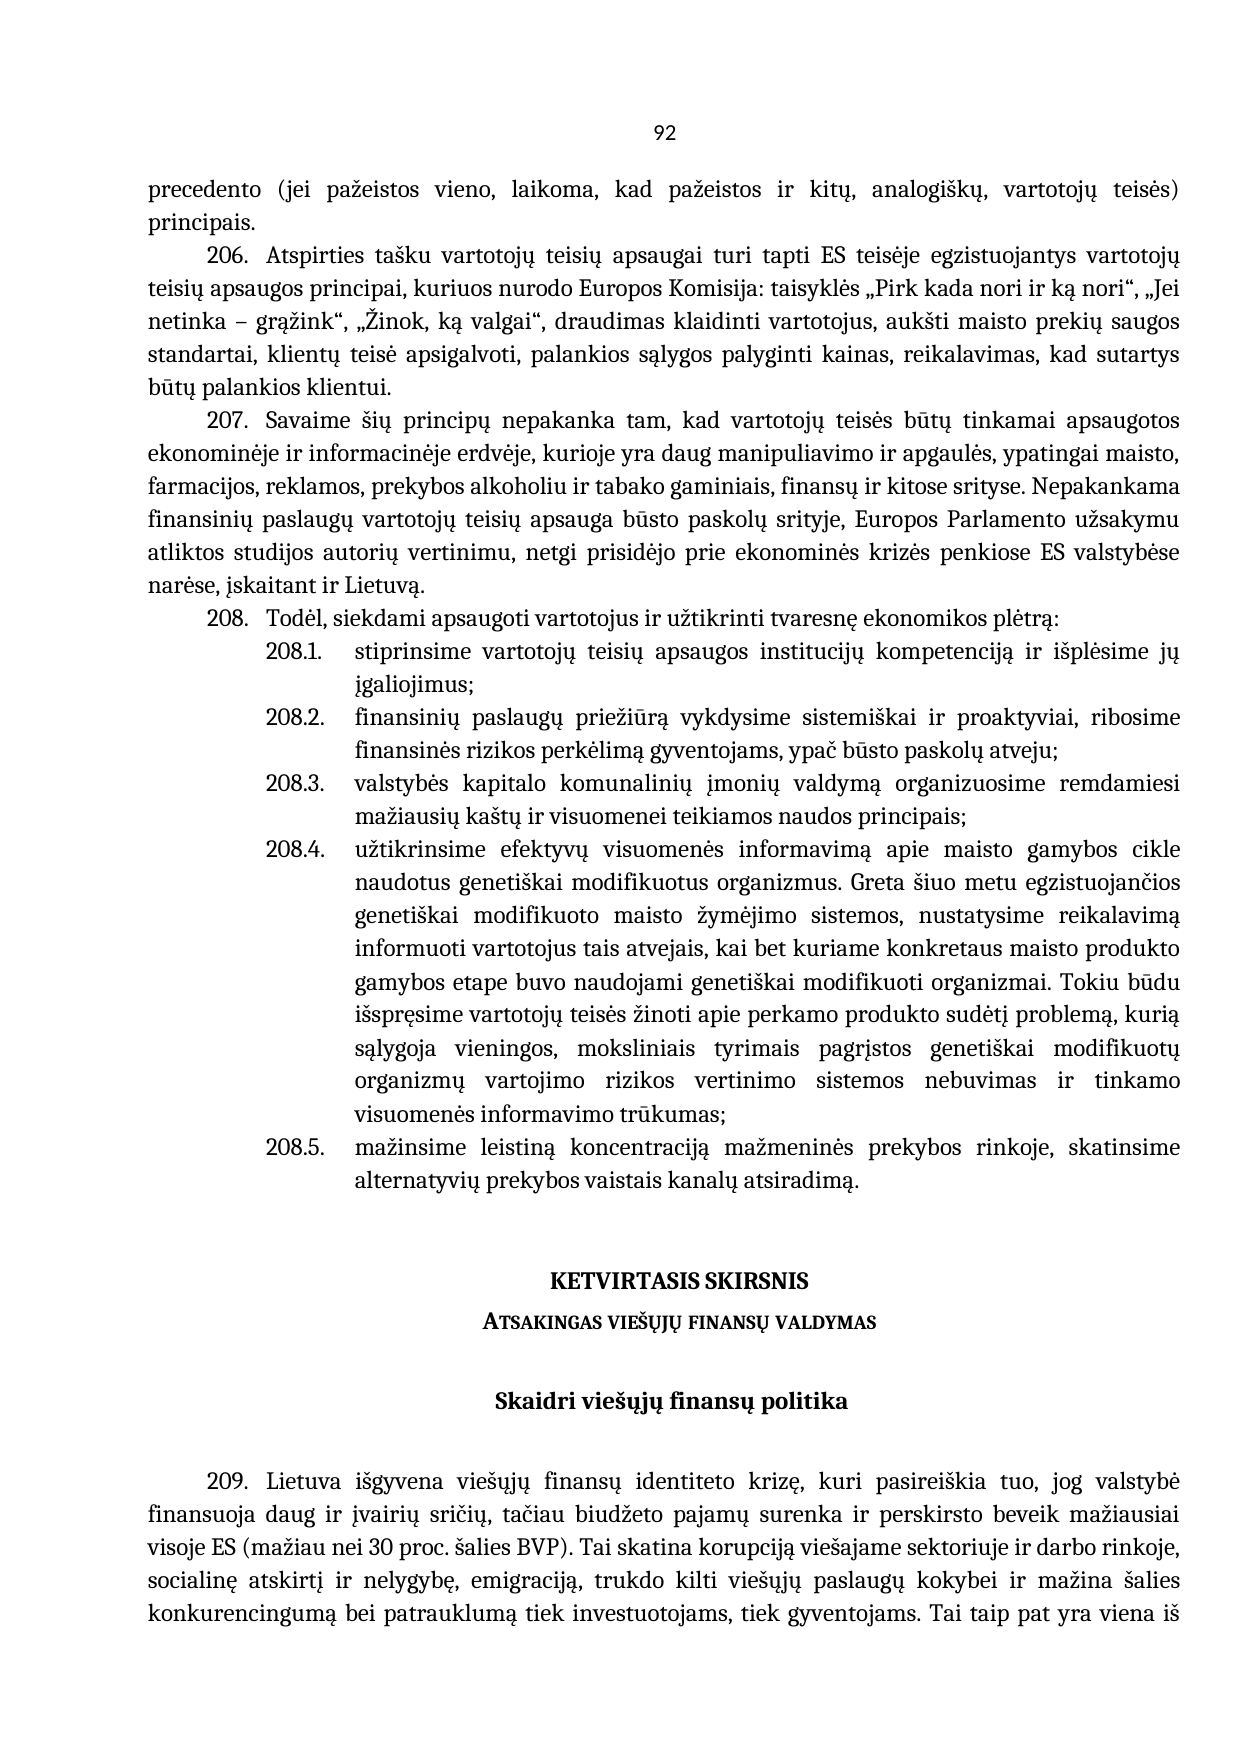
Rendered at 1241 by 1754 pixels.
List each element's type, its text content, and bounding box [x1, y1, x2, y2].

text 208.2. finansinių paslaugų priežiūrą vykdysime sistemiškai ir proaktyviai, ribosime finansinės rizikos perkėlimą gyventojams, ypač būsto paskolų atveju; [266, 703, 1181, 765]
text 209. Lietuva išgyvena viešųjų finansų identiteto krizę, kuri pasireiškia tuo, jog valstybė finansuoja daug ir įvairių sričių, tačiau biudžeto pajamų surenka ir perskirsto beveik mažiausiai visoje ES (mažiau nei 30 proc. šalies BVP). Tai skatina korupciją viešajame sektoriuje ir darbo rinkoje, socialinę atskirtį ir nelygybę, emigraciją, trukdo kilti viešųjų paslaugų kokybei ir mažina šalies konkurencingumą bei patrauklumą tiek investuotojams, tiek gyventojams. Tai taip pat yra viena iš [148, 1467, 1181, 1627]
subtitle Skaidri viešųjų finansų politika [162, 1387, 1181, 1416]
text 207. Savaime šių principų nepakanka tam, kad vartotojų teisės būtų tinkamai apsaugotos ekonominėje ir informacinėje erdvėje, kurioje yra daug manipuliavimo ir apgaulės, ypatingai maisto, farmacijos, reklamos, prekybos alkoholiu ir tabako gaminiais, finansų ir kitose srityse. Nepakankama finansinių paslaugų vartotojų teisių apsauga būsto paskolų srityje, Europos Parlamento užsakymu atliktos studijos autorių vertinimu, netgi prisidėjo prie ekonominės krizės penkiose ES valstybėse narėse, įskaitant ir Lietuvą. [148, 406, 1181, 600]
text 208.1. stiprinsime vartotojų teisių apsaugos institucijų kompetenciją ir išplėsime jų įgaliojimus; [266, 637, 1181, 699]
text 208.5. mažinsime leistiną koncentraciją mažmeninės prekybos rinkoje, skatinsime alternatyvių prekybos vaistais kanalų atsiradimą. [266, 1132, 1181, 1194]
text 208.4. užtikrinsime efektyvų visuomenės informavimą apie maisto gamybos cikle naudotus genetiškai modifikuotus organizmus. Greta šiuo metu egzistuojančios genetiškai modifikuoto maisto žymėjimo sistemos, nustatysime reikalavimą informuoti vartotojus tais atvejais, kai bet kuriame konkretaus maisto produkto gamybos etape buvo naudojami genetiškai modifikuoti organizmai. Tokiu būdu išspręsime vartotojų teisės žinoti apie perkamo produkto sudėtį problemą, kurią sąlygoja vieningos, moksliniais tyrimais pagrįstos genetiškai modifikuotų organizmų vartojimo rizikos vertinimo sistemos nebuvimas ir tinkamo visuomenės informavimo trūkumas; [266, 835, 1181, 1128]
subtitle KETVIRTASIS SKIRSNIS [177, 1267, 1181, 1296]
text 208. Todėl, siekdami apsaugoti vartotojus ir užtikrinti tvaresnę ekonomikos plėtrą: [148, 604, 1181, 633]
text 208.3. valstybės kapitalo komunalinių įmonių valdymą organizuosime remdamiesi mažiausių kaštų ir visuomenei teikiamos naudos principais; [266, 769, 1181, 831]
text precedento (jei pažeistos vieno, laikoma, kad pažeistos ir kitų, analogiškų, vartotojų teisės) principais. [148, 175, 1181, 237]
subtitle Atsakingas viešųjų finansų valdymas [177, 1307, 1181, 1336]
text 206. Atspirties tašku vartotojų teisių apsaugai turi tapti ES teisėje egzistuojantys vartotojų teisių apsaugos principai, kuriuos nurodo Europos Komisija: taisyklės „Pirk kada nori ir ką nori“, „Jei netinka – grąžink“, „Žinok, ką valgai“, draudimas klaidinti vartotojus, aukšti maisto prekių saugos standartai, klientų teisė apsigalvoti, palankios sąlygos palyginti kainas, reikalavimas, kad sutartys būtų palankios klientui. [148, 241, 1181, 402]
